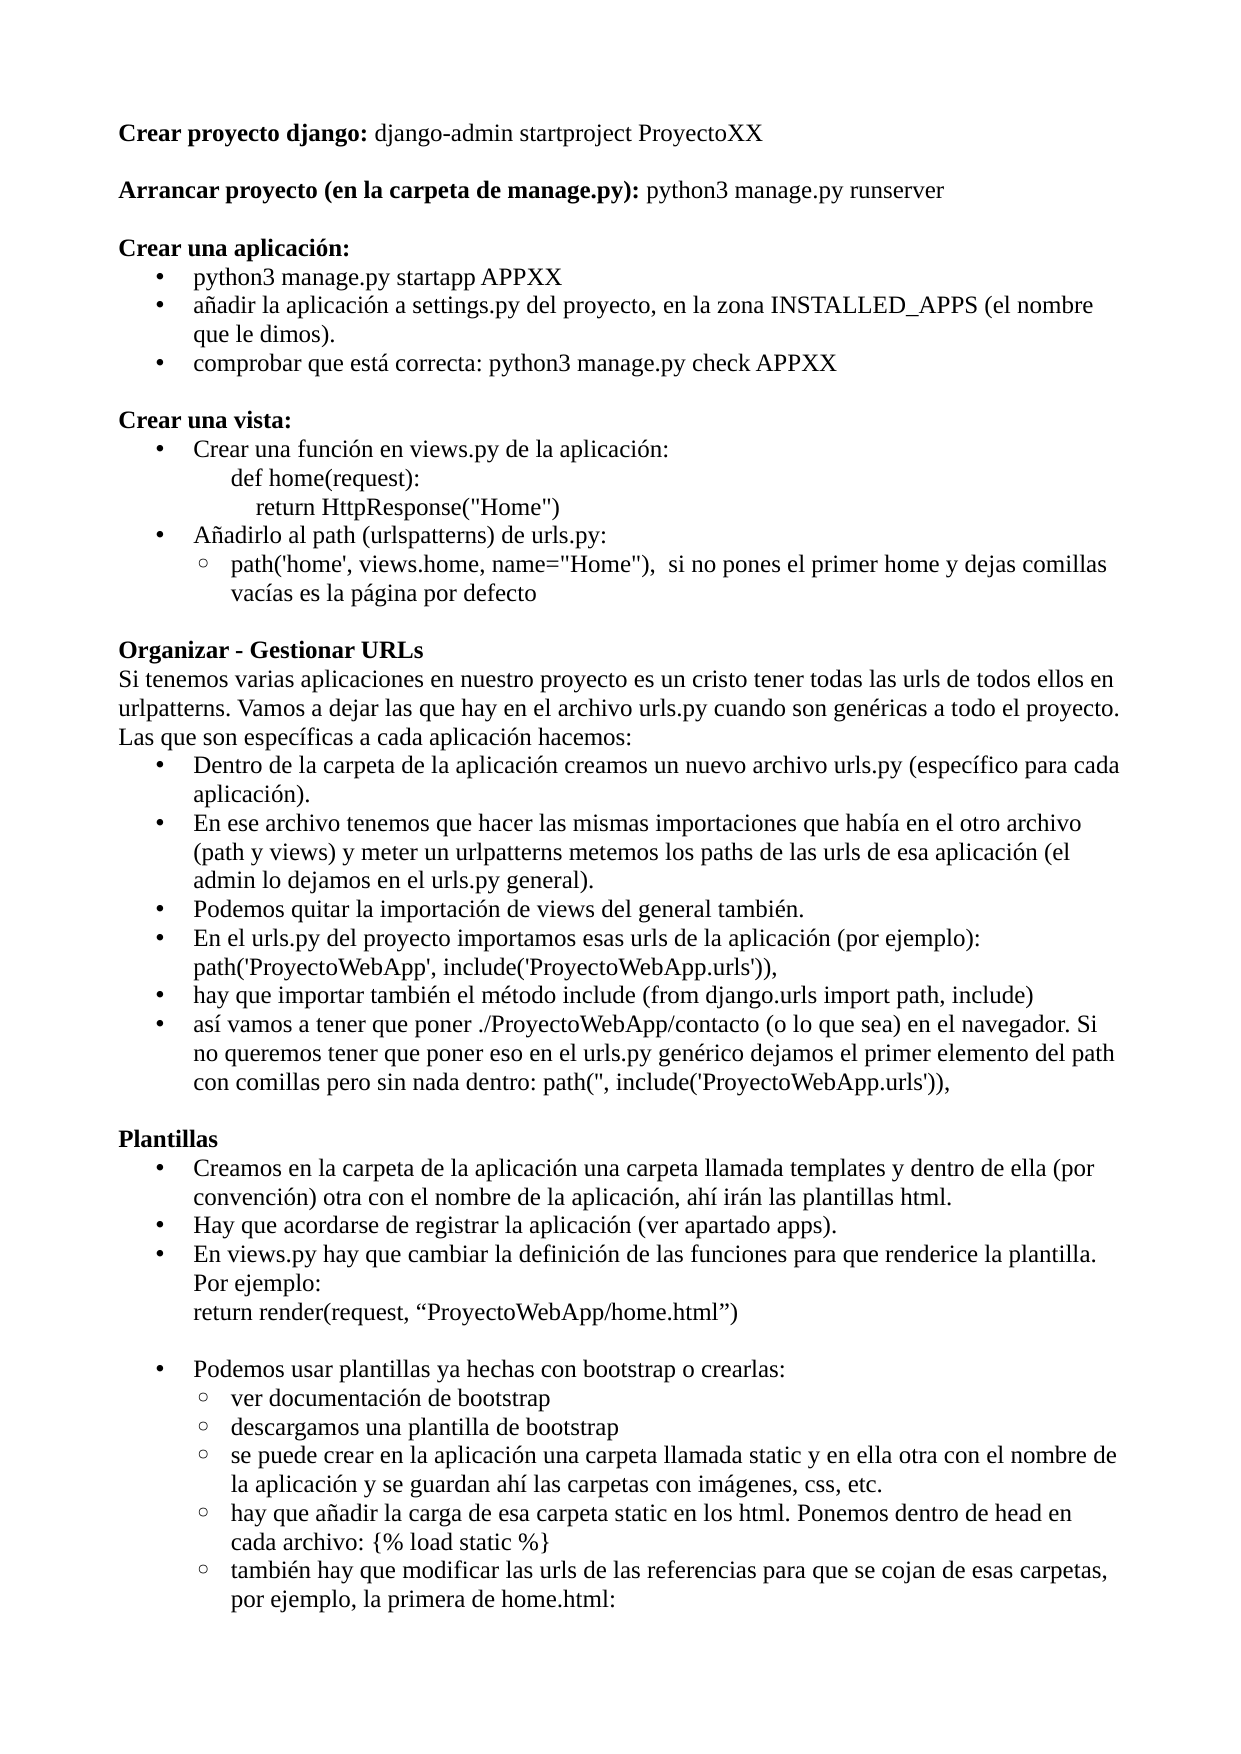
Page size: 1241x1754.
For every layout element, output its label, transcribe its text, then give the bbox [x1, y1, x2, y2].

text Crear proyecto django: django-admin startproject ProyectoXX [118, 118, 1122, 147]
text Crear una vista: [118, 406, 1122, 434]
list return render(request, “ProyectoWebApp/home.html”) [156, 1297, 1122, 1326]
list En ese archivo tenemos que hacer las mismas importaciones que había en el otro archivo (path y views) y meter un urlpatterns metemos los paths de las urls de esa aplicación (el admin lo dejamos en el urls.py general). [156, 808, 1122, 894]
list Crear una función en views.py de la aplicación: [156, 434, 1122, 463]
list Añadirlo al path (urlspatterns) de urls.py: [156, 521, 1122, 549]
text Plantillas [118, 1124, 1122, 1153]
list se puede crear en la aplicación una carpeta llamada static y en ella otra con el nombre de la aplicación y se guardan ahí las carpetas con imágenes, css, etc. [193, 1441, 1122, 1498]
text Si tenemos varias aplicaciones en nuestro proyecto es un cristo tener todas las urls de todos ellos en urlpatterns. Vamos a dejar las que hay en el archivo urls.py cuando son genéricas a todo el proyecto. Las que son específicas a cada aplicación hacemos: [118, 664, 1122, 751]
list En views.py hay que cambiar la definición de las funciones para que renderice la plantilla. Por ejemplo: [156, 1239, 1122, 1297]
list Creamos en la carpeta de la aplicación una carpeta llamada templates y dentro de ella (por convención) otra con el nombre de la aplicación, ahí irán las plantillas html. [156, 1153, 1122, 1211]
list Dentro de la carpeta de la aplicación creamos un nuevo archivo urls.py (específico para cada aplicación). [156, 751, 1122, 808]
text Crear una aplicación: [118, 233, 1122, 262]
text Arrancar proyecto (en la carpeta de manage.py): python3 manage.py runserver [118, 176, 1122, 204]
list Hay que acordarse de registrar la aplicación (ver apartado apps). [156, 1211, 1122, 1239]
list ver documentación de bootstrap [193, 1383, 1122, 1412]
list así vamos a tener que poner ./ProyectoWebApp/contacto (o lo que sea) en el navegador. Si no queremos tener que poner eso en el urls.py genérico dejamos el primer elemento del path con comillas pero sin nada dentro: path('', include('ProyectoWebApp.urls')), [156, 1009, 1122, 1096]
list añadir la aplicación a settings.py del proyecto, en la zona INSTALLED_APPS (el nombre que le dimos). [156, 291, 1122, 348]
list comprobar que está correcta: python3 manage.py check APPXX [156, 348, 1122, 377]
list descargamos una plantilla de bootstrap [193, 1412, 1122, 1441]
list Podemos quitar la importación de views del general también. [156, 894, 1122, 923]
list return HttpResponse("Home") [193, 492, 1122, 521]
list también hay que modificar las urls de las referencias para que se cojan de esas carpetas, por ejemplo, la primera de home.html: [193, 1556, 1122, 1613]
list path('home', views.home, name="Home"), si no pones el primer home y dejas comillas vacías es la página por defecto [193, 549, 1122, 607]
list En el urls.py del proyecto importamos esas urls de la aplicación (por ejemplo): [156, 923, 1122, 952]
list hay que importar también el método include (from django.urls import path, include) [156, 981, 1122, 1009]
list def home(request): [193, 463, 1122, 492]
list hay que añadir la carga de esa carpeta static en los html. Ponemos dentro de head en cada archivo: {% load static %} [193, 1498, 1122, 1556]
list python3 manage.py startapp APPXX [156, 262, 1122, 291]
list path('ProyectoWebApp', include('ProyectoWebApp.urls')), [156, 952, 1122, 981]
text Organizar - Gestionar URLs [118, 636, 1122, 664]
list Podemos usar plantillas ya hechas con bootstrap o crearlas: [156, 1354, 1122, 1383]
